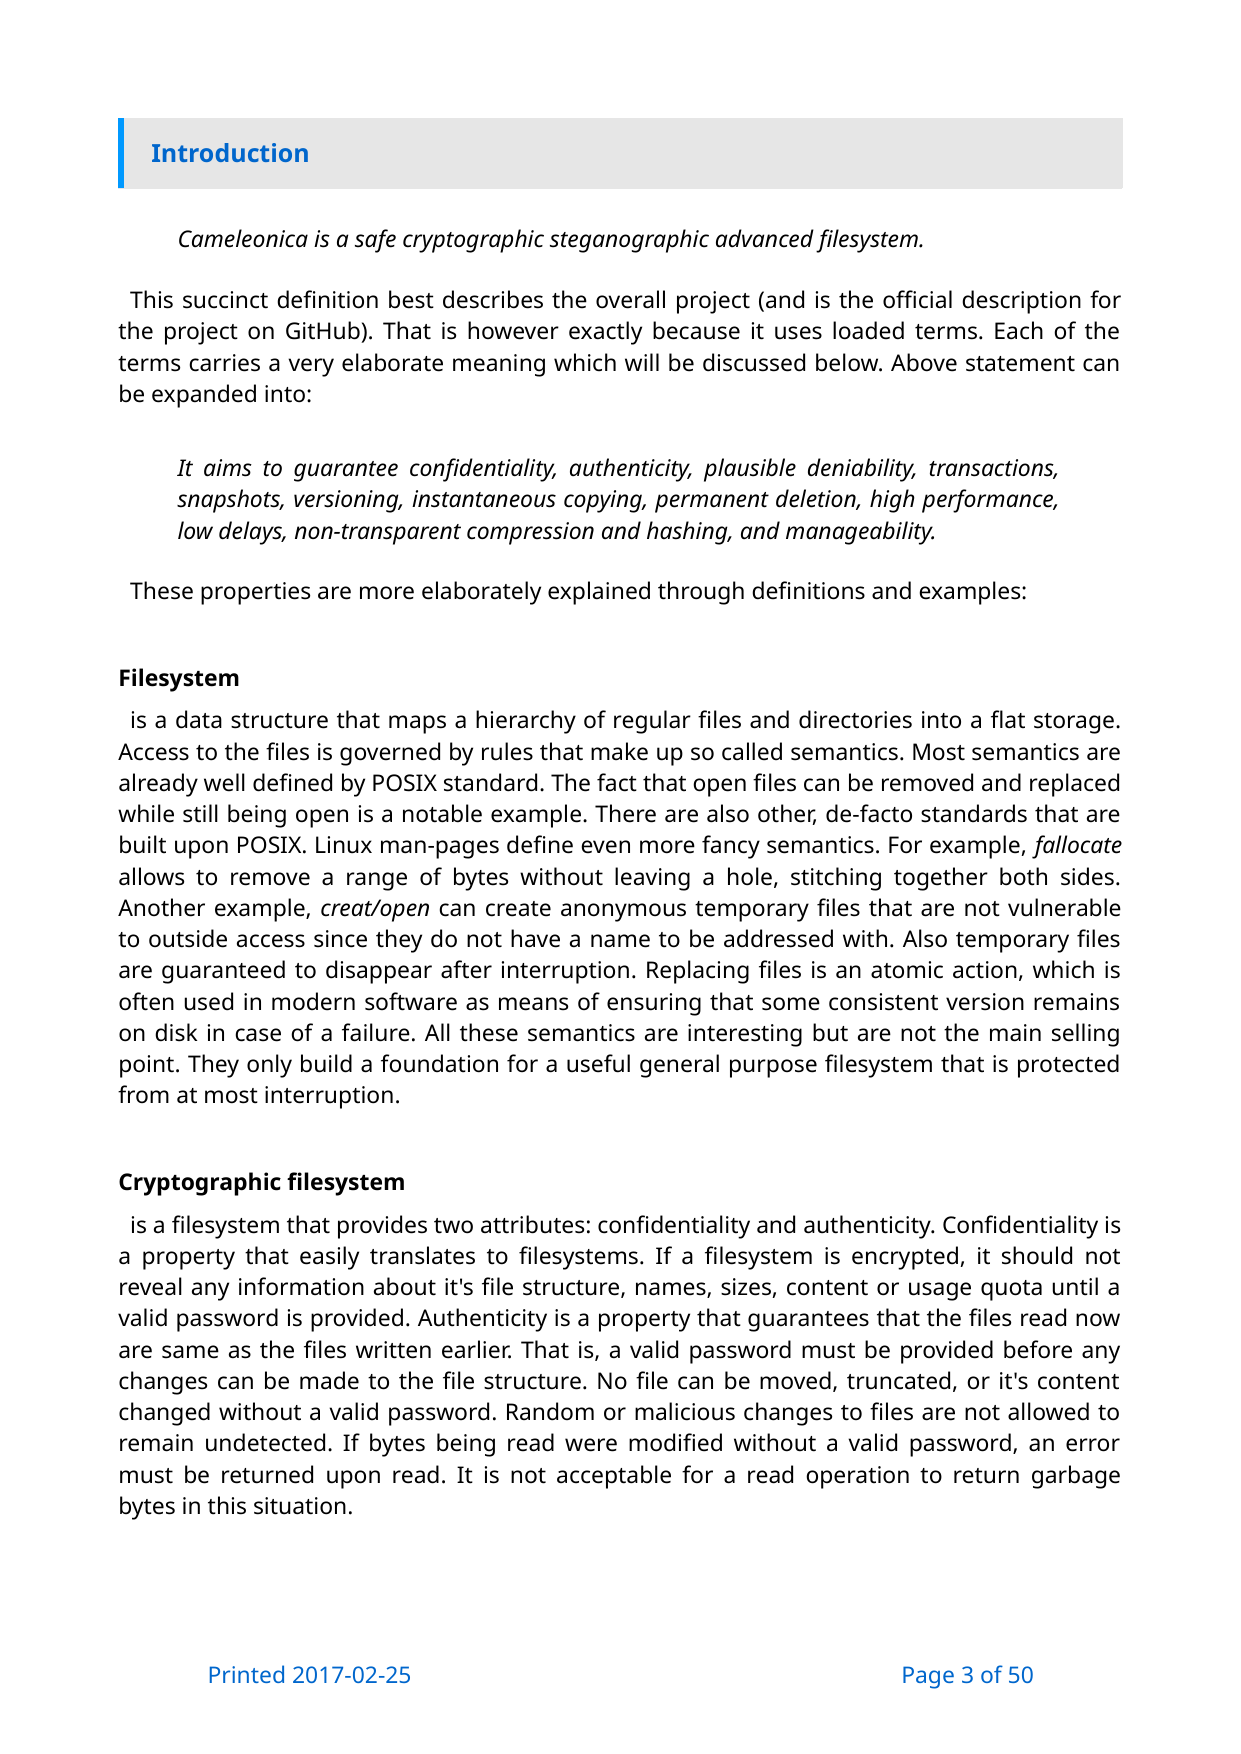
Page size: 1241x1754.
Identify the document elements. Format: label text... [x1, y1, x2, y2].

text These properties are more elaborately explained through definitions and examples: [118, 575, 1122, 607]
text Cameleonica is a safe cryptographic steganographic advanced filesystem. [177, 223, 1063, 254]
text is a filesystem that provides two attributes: confidentiality and authenticity. Confidentiality is a property that easily translates to filesystems. If a filesystem is encrypted, it should not reveal any information about it's file structure, names, sizes, content or usage quota until a valid password is provided. Authenticity is a property that guarantees that the files read now are same as the files written earlier. That is, a valid password must be provided before any changes can be made to the file structure. No file can be moved, truncated, or it's content changed without a valid password. Random or malicious changes to files are not allowed to remain undetected. If bytes being read were modified without a valid password, an error must be returned upon read. It is not acceptable for a read operation to return garbage bytes in this situation. [118, 1209, 1122, 1521]
subtitle Filesystem [118, 661, 1122, 693]
text is a data structure that maps a hierarchy of regular files and directories into a flat storage. Access to the files is governed by rules that make up so called semantics. Most semantics are already well defined by POSIX standard. The fact that open files can be removed and replaced while still being open is a notable example. There are also other, de-facto standards that are built upon POSIX. Linux man-pages define even more fancy semantics. For example, fallocate allows to remove a range of bytes without leaving a hole, stitching together both sides. Another example, creat/open can create anonymous temporary files that are not vulnerable to outside access since they do not have a name to be addressed with. Also temporary files are guaranteed to disappear after interruption. Replacing files is an atomic action, which is often used in modern software as means of ensuring that some consistent version remains on disk in case of a failure. All these semantics are interesting but are not the main selling point. They only build a foundation for a useful general purpose filesystem that is protected from at most interruption. [118, 704, 1122, 1111]
subtitle Introduction [124, 119, 1122, 188]
text This succinct definition best describes the overall project (and is the official description for the project on GitHub). That is however exactly because it uses loaded terms. Each of the terms carries a very elaborate meaning which will be discussed below. Above statement can be expanded into: [118, 284, 1122, 409]
text It aims to guarantee confidentiality, authenticity, plausible deniability, transactions, snapshots, versioning, instantaneous copying, permanent deletion, high performance, low delays, non-transparent compression and hashing, and manageability. [177, 452, 1063, 546]
subtitle Cryptographic filesystem [118, 1166, 1122, 1197]
